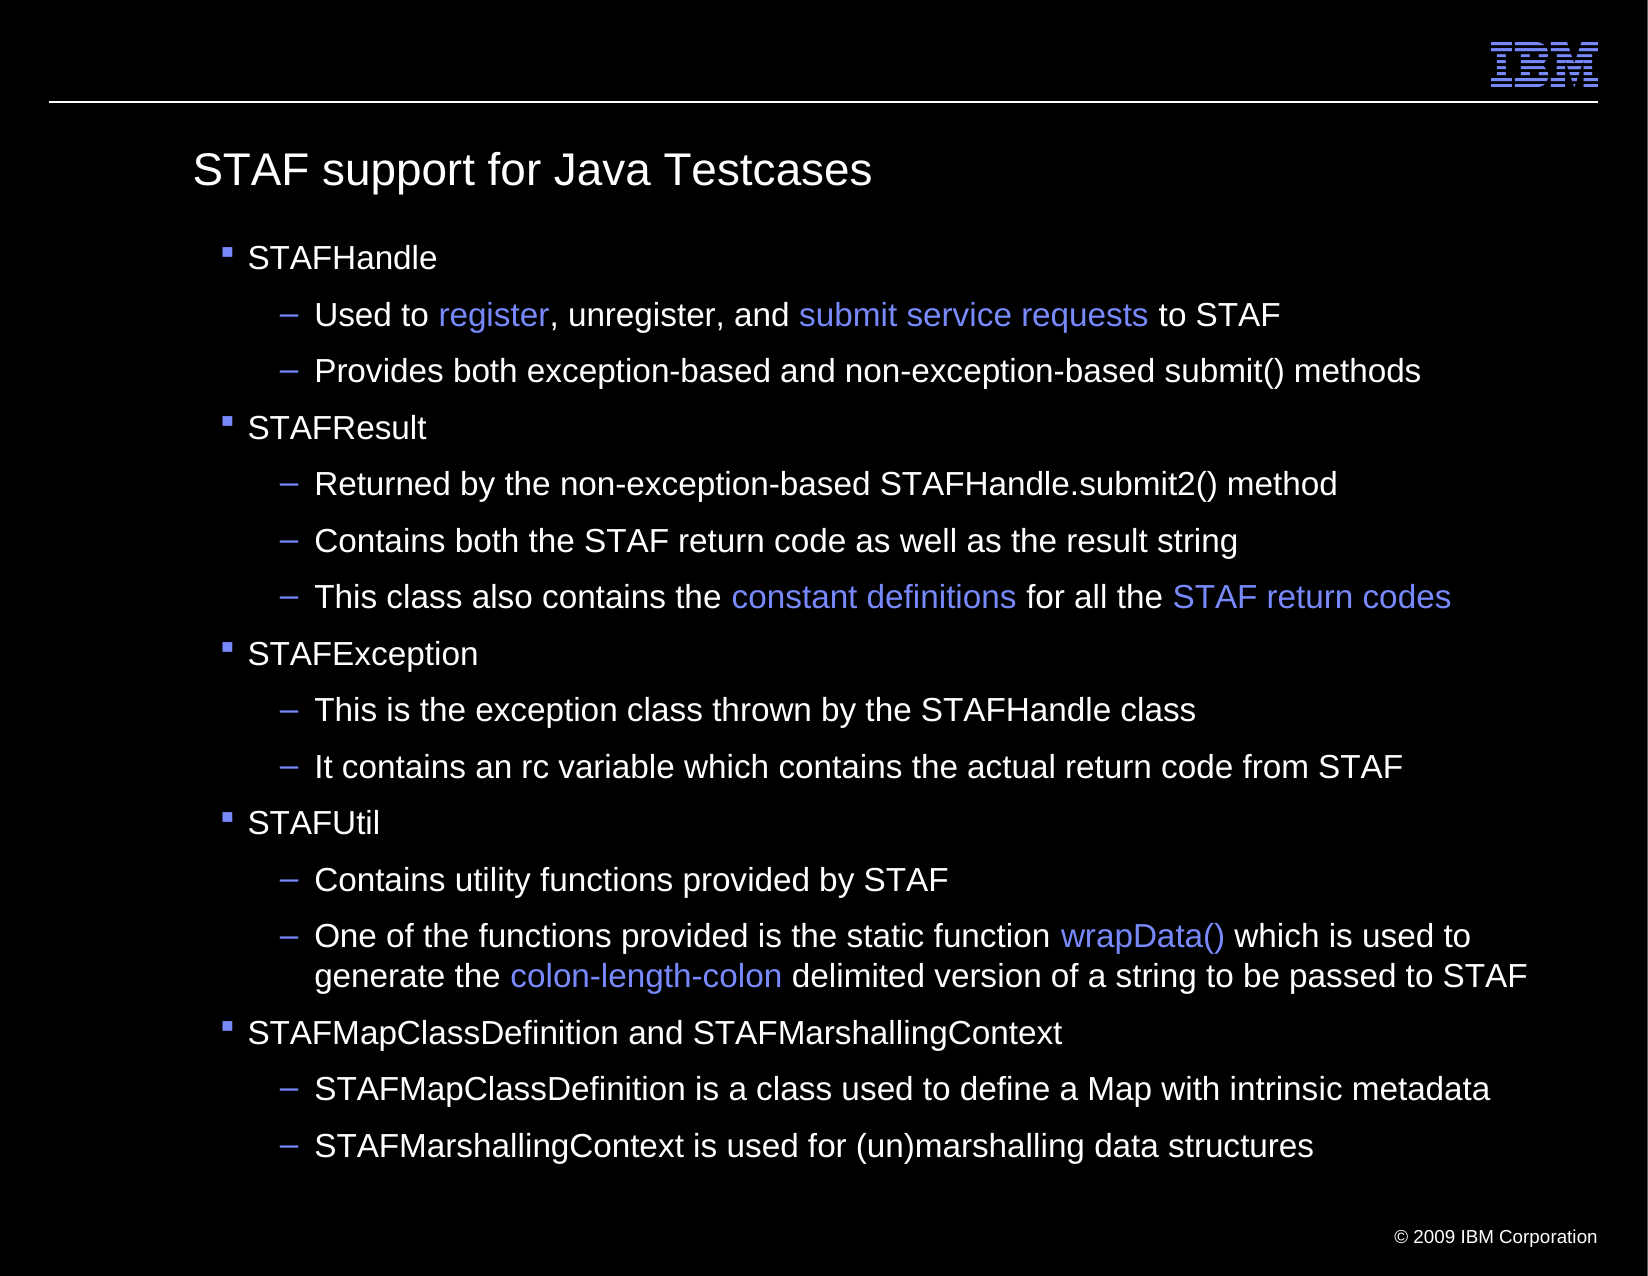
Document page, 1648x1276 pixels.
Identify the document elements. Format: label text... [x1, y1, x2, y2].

picture [1491, 42, 1598, 87]
title STAF support for Java Testcases [175, 137, 1648, 231]
text_box STAFHandle Used to register, unregister, and submit service requests to STAF Provides both exception-based and non-exception-based submit() methods STAFResult Returned by the non-exception-based STAFHandle.submit2() method Contains both the STAF return code as well as the result string This class also contains the constant definitions for all the STAF return codes STAFException This is the exception class thrown by the STAFHandle class It contains an rc variable which contains the actual return code from STAF STAFUtil Contains utility functions provided by STAF One of the functions provided is the static function wrapData() which is used to generate the colon-length-colon delimited version of a string to be passed to STAF STAFMapClassDefinition and STAFMarshallingContext STAFMapClassDefinition is a class used to define a Map with intrinsic metadata STAFMarshallingContext is used for (un)marshalling data structures [219, 236, 1570, 1165]
